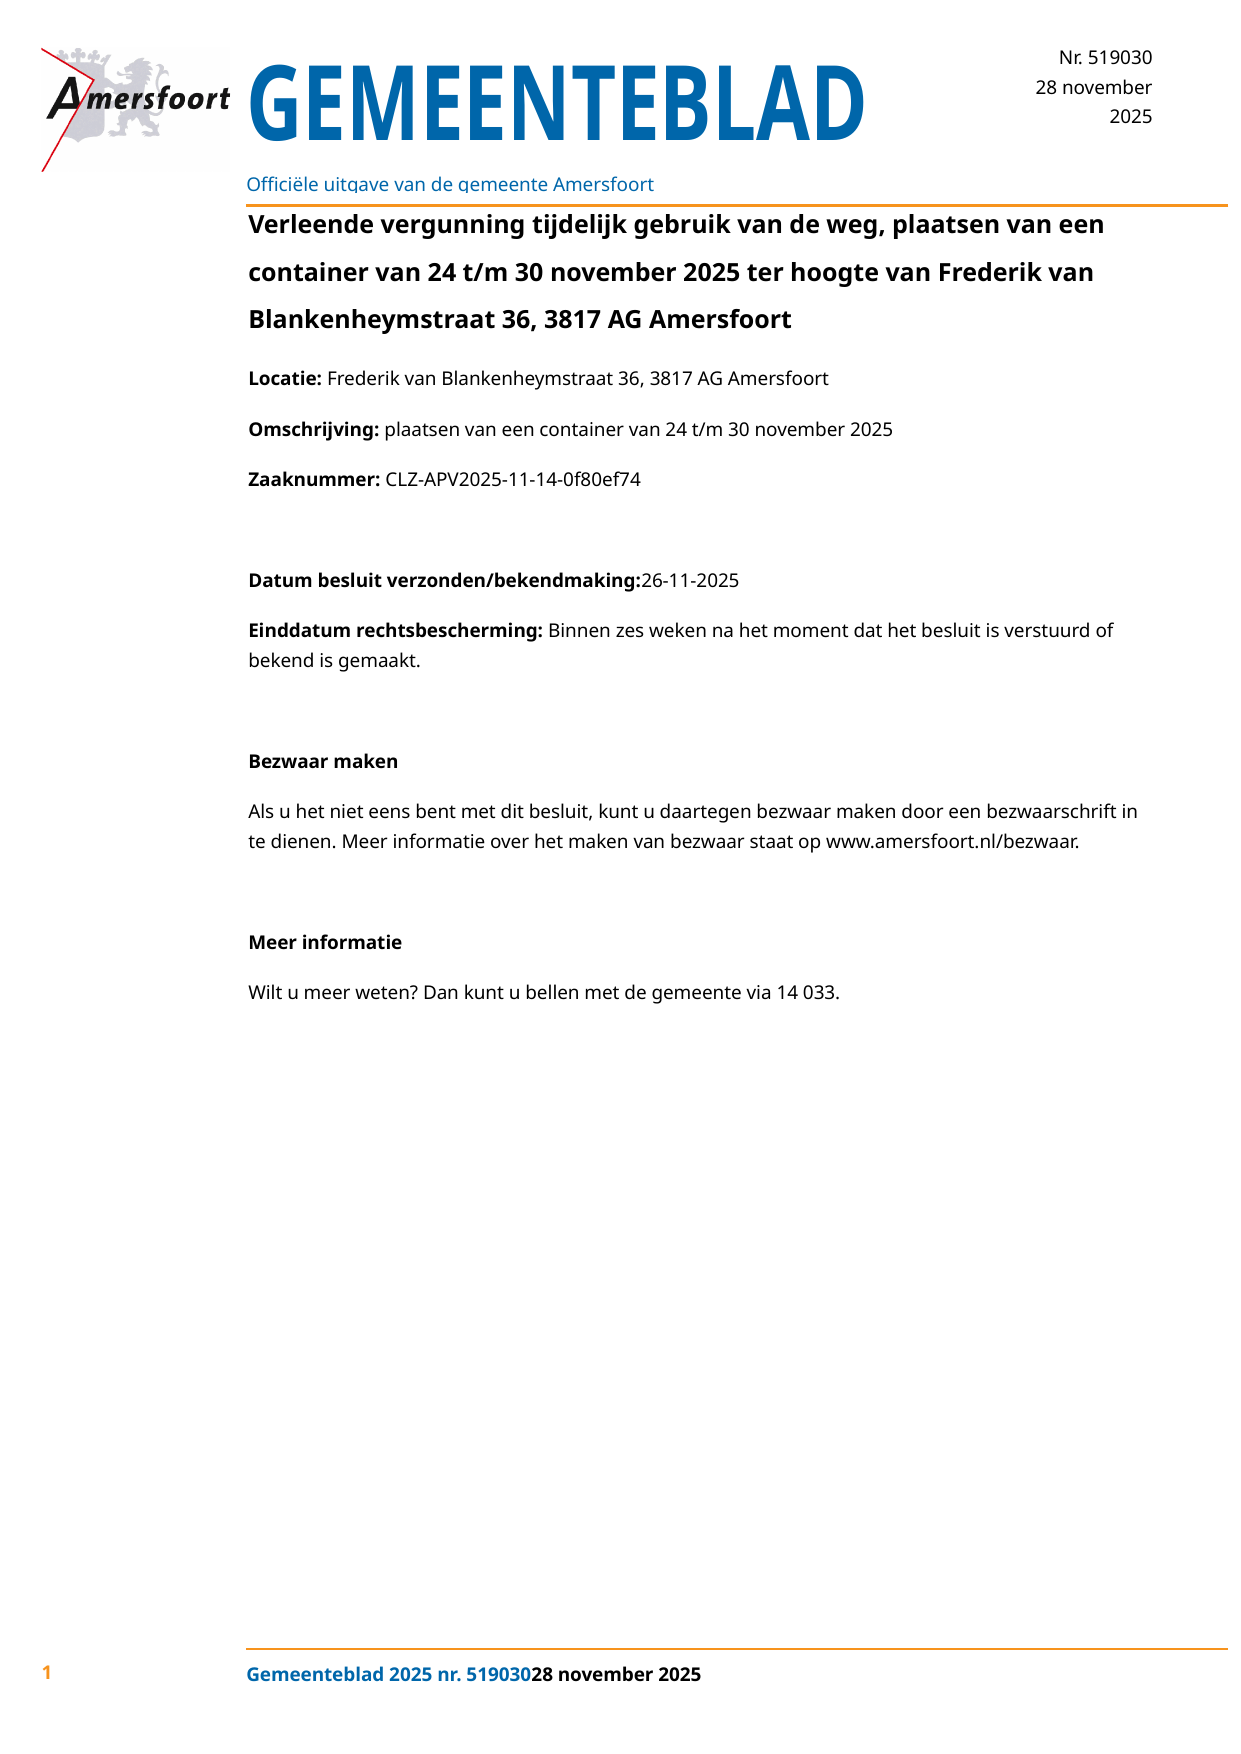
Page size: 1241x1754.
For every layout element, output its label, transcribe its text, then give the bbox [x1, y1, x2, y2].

text Bezwaar maken [248, 748, 1152, 774]
text Als u het niet eens bent met dit besluit, kunt u daartegen bezwaar maken door een bezwaarschrift in te dienen. Meer informatie over het maken van bezwaar staat op www.amersfoort.nl/bezwaar. [248, 798, 1152, 854]
text Locatie: Frederik van Blankenheymstraat 36, 3817 AG Amersfoort [248, 366, 1152, 391]
text Meer informatie [248, 929, 1152, 954]
text Zaaknummer: CLZ-APV2025-11-14-0f80ef74 [248, 466, 1152, 492]
text Verleende vergunning tijdelijk gebruik van de weg, plaatsen van een container van 24 t/m 30 november 2025 ter hoogte van Frederik van Blankenheymstraat 36, 3817 AG Amersfoort [248, 207, 1152, 336]
text Omschrijving: plaatsen van een container van 24 t/m 30 november 2025 [248, 416, 1152, 442]
text Datum besluit verzonden/bekendmaking:26-11-2025 [248, 567, 1152, 593]
picture [41, 47, 231, 172]
text Wilt u meer weten? Dan kunt u bellen met de gemeente via 14 033. [248, 979, 1152, 1005]
text Einddatum rechtsbescherming: Binnen zes weken na het moment dat het besluit is verstuurd of bekend is gemaakt. [248, 618, 1152, 673]
